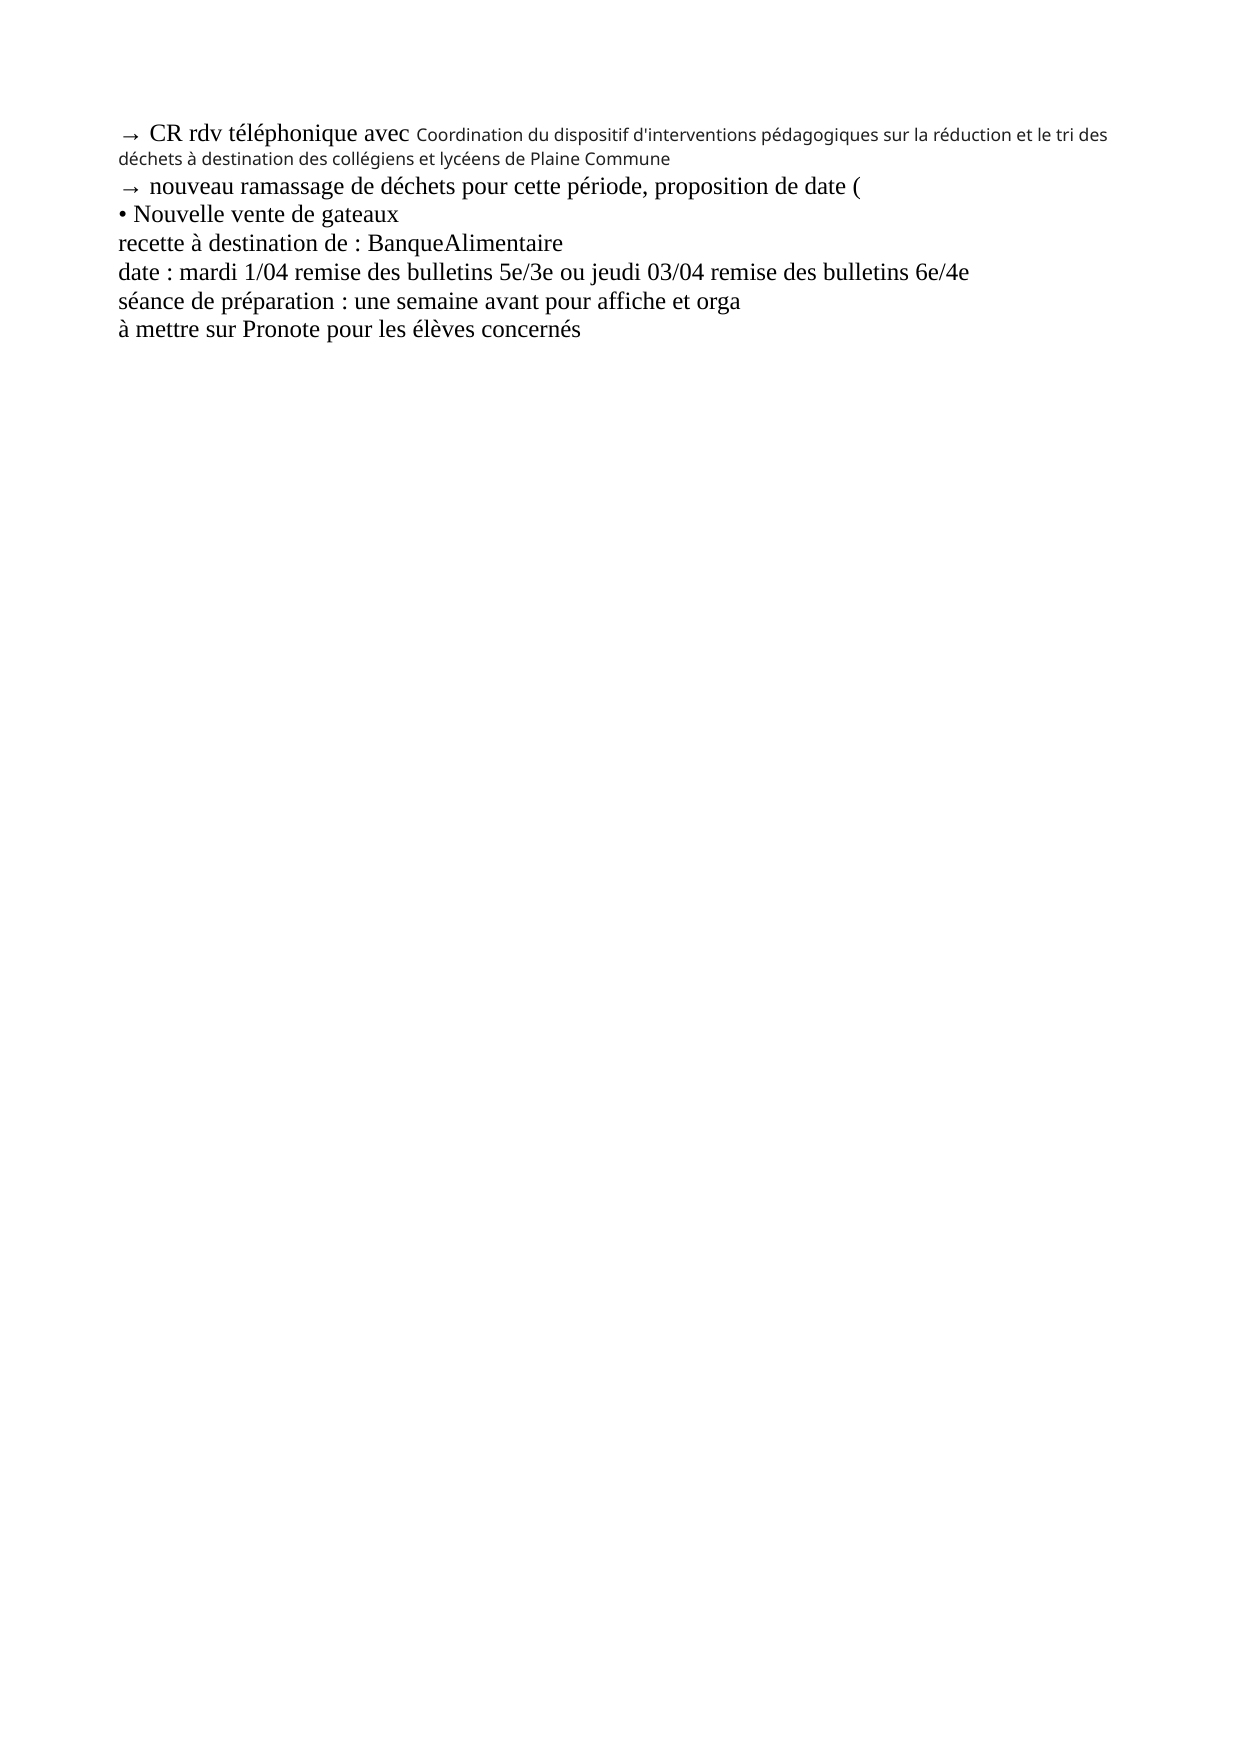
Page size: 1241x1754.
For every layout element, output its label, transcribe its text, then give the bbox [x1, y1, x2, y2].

text • Nouvelle vente de gateaux [118, 199, 1122, 228]
text → CR rdv téléphonique avec Coordination du dispositif d'interventions pédagogiques sur la réduction et le tri des déchets à destination des collégiens et lycéens de Plaine Commune → nouveau ramassage de déchets pour cette période, proposition de date ( [118, 118, 1122, 199]
text séance de préparation : une semaine avant pour affiche et orga [118, 286, 1122, 314]
text recette à destination de : BanqueAlimentaire [118, 228, 1122, 257]
text à mettre sur Pronote pour les élèves concernés [118, 314, 1122, 343]
text date : mardi 1/04 remise des bulletins 5e/3e ou jeudi 03/04 remise des bulletins 6e/4e [118, 257, 1122, 286]
